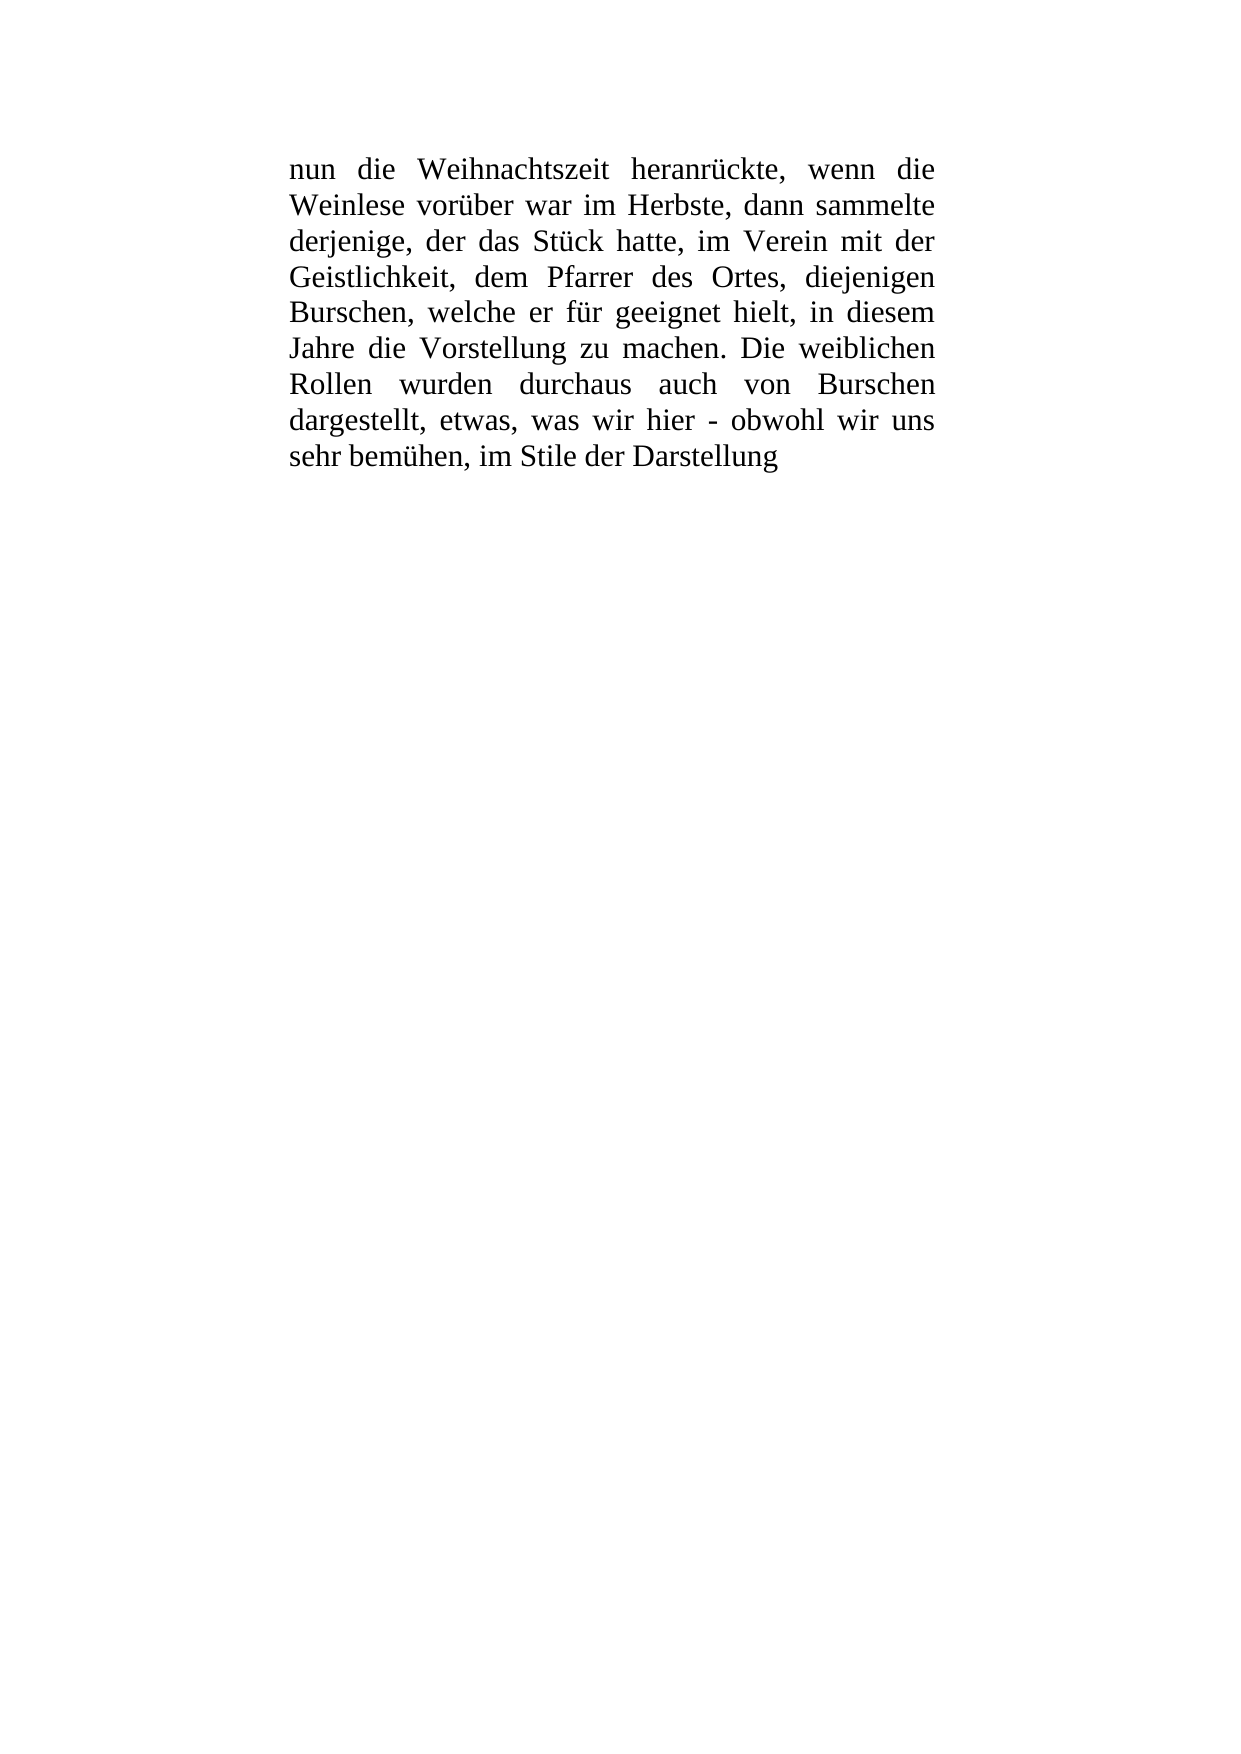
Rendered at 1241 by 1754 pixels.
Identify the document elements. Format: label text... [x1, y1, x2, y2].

text nun die Weihnachtszeit heranrückte, wenn die Weinlese vorüber war im Herbste, dann sammelte derjenige, der das Stück hatte, im Verein mit der Geistlichkeit, dem Pfarrer des Ortes, diejenigen Burschen, welche er für geeignet hielt, in diesem Jahre die Vorstellung zu machen. Die weiblichen Rollen wurden durchaus auch von Burschen dargestellt, etwas, was wir hier - obwohl wir uns sehr bemühen, im Stile der Darstellung [289, 150, 936, 473]
